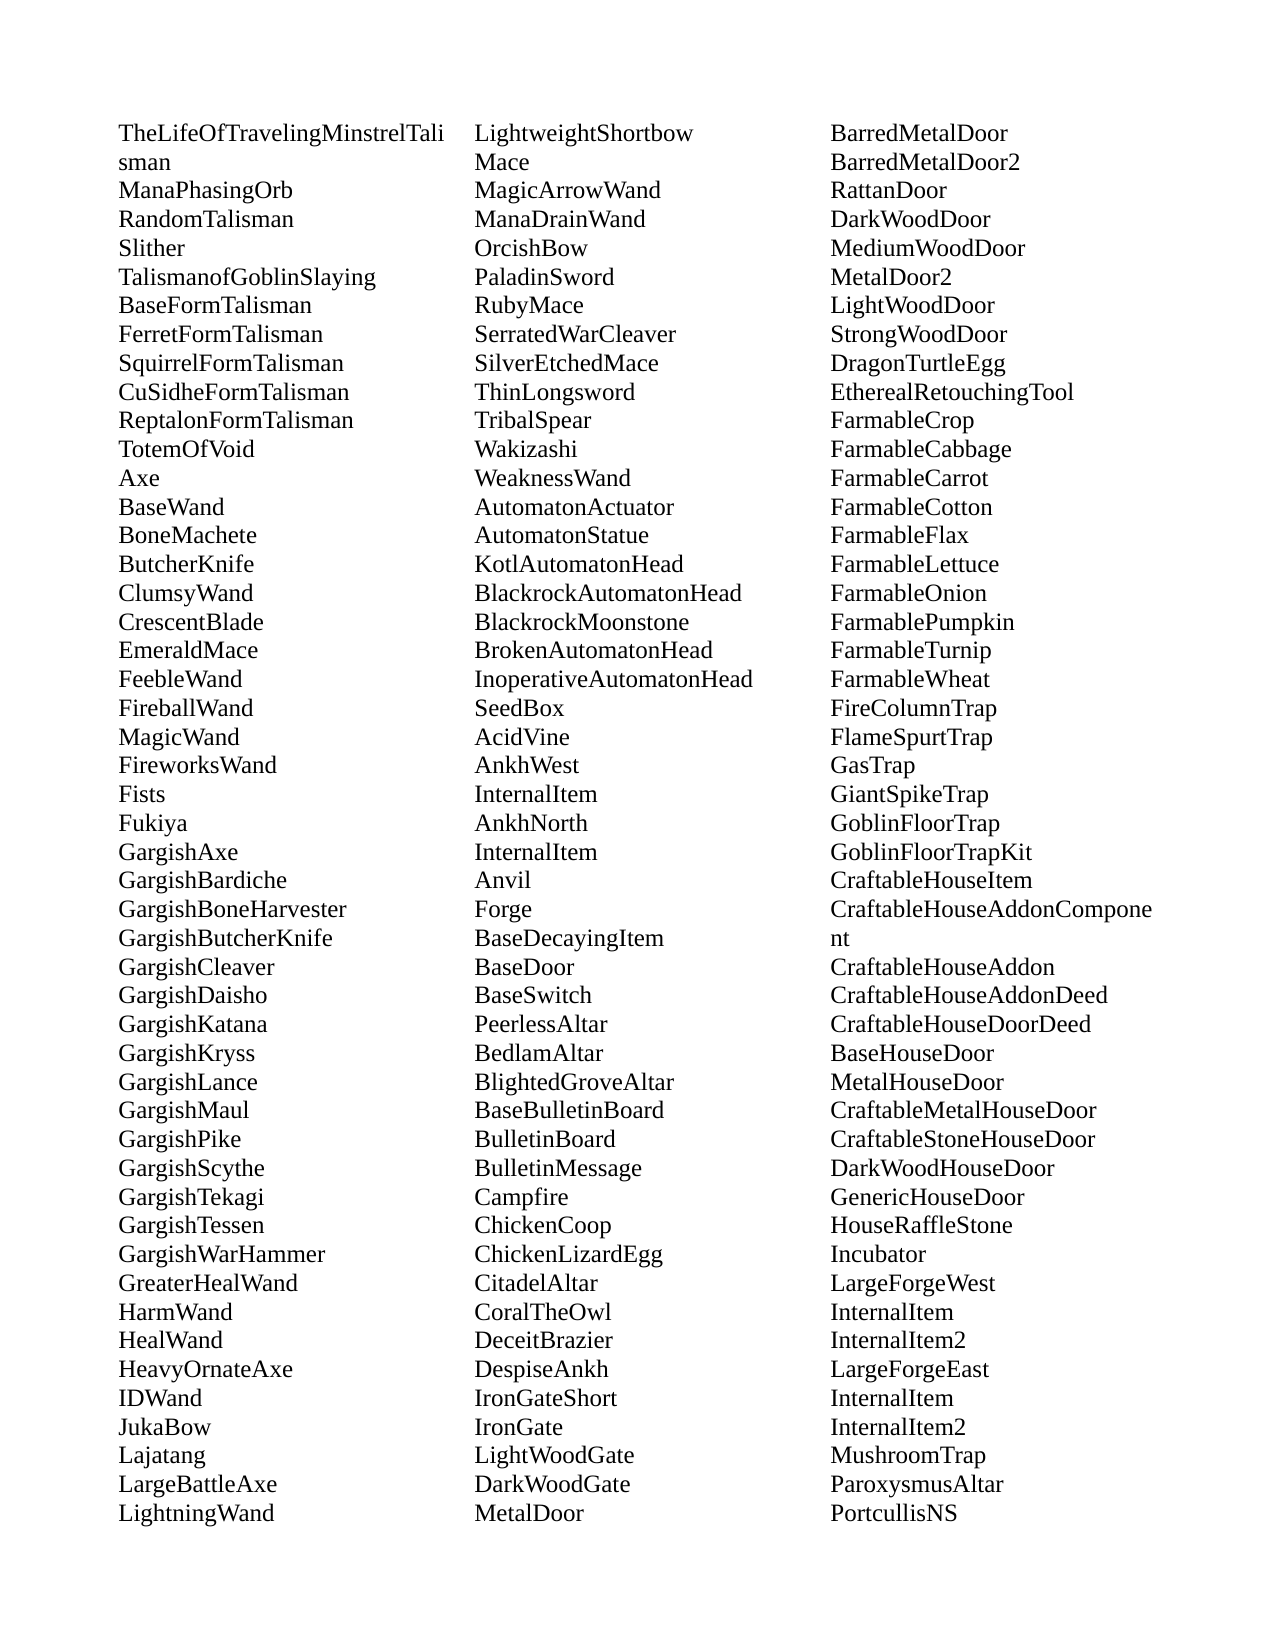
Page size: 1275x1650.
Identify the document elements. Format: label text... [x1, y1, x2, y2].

text LightWoodGate [474, 1441, 801, 1469]
text FarmableCrop [830, 406, 1157, 434]
text CoralTheOwl [474, 1297, 801, 1326]
text HouseRaffleStone [830, 1211, 1157, 1239]
text DarkWoodHouseDoor [830, 1153, 1157, 1182]
text TotemOfVoid [118, 434, 445, 463]
text KotlAutomatonHead [474, 549, 801, 578]
text MetalDoor [474, 1498, 801, 1527]
text FarmableTurnip [830, 636, 1157, 664]
text LargeForgeWest [830, 1268, 1157, 1297]
text LightweightShortbow [474, 118, 801, 147]
text IronGate [474, 1412, 801, 1441]
text OrcishBow [474, 233, 801, 262]
text BlackrockAutomatonHead [474, 578, 801, 607]
text GargishKryss [118, 1038, 445, 1067]
text InternalItem [474, 837, 801, 866]
text InoperativeAutomatonHead [474, 664, 801, 693]
text GargishLance [118, 1067, 445, 1096]
text MagicWand [118, 722, 445, 751]
text GargishKatana [118, 1009, 445, 1038]
text InternalItem [830, 1383, 1157, 1412]
text BarredMetalDoor2 [830, 147, 1157, 176]
text HealWand [118, 1326, 445, 1354]
text CrescentBlade [118, 607, 445, 636]
text LightningWand [118, 1498, 445, 1527]
text FerretFormTalisman [118, 319, 445, 348]
text BrokenAutomatonHead [474, 636, 801, 664]
text Axe [118, 463, 445, 492]
text BoneMachete [118, 521, 445, 549]
text GargishAxe [118, 837, 445, 866]
text Lajatang [118, 1441, 445, 1469]
text ThinLongsword [474, 377, 801, 406]
text Incubator [830, 1239, 1157, 1268]
text FarmableCabbage [830, 434, 1157, 463]
text AnkhNorth [474, 808, 801, 837]
text IDWand [118, 1383, 445, 1412]
text MetalDoor2 [830, 262, 1157, 291]
text FireworksWand [118, 751, 445, 779]
text ChickenCoop [474, 1211, 801, 1239]
text BaseHouseDoor [830, 1038, 1157, 1067]
text EmeraldMace [118, 636, 445, 664]
text BaseFormTalisman [118, 291, 445, 319]
text InternalItem [474, 779, 801, 808]
text Forge [474, 894, 801, 923]
text RattanDoor [830, 176, 1157, 204]
text CraftableHouseAddonComponent [830, 894, 1157, 952]
text FarmableLettuce [830, 549, 1157, 578]
text GargishBoneHarvester [118, 894, 445, 923]
text InternalItem2 [830, 1412, 1157, 1441]
text FarmableCotton [830, 492, 1157, 521]
text BaseDecayingItem [474, 923, 801, 952]
text RandomTalisman [118, 204, 445, 233]
text ChickenLizardEgg [474, 1239, 801, 1268]
text PortcullisNS [830, 1498, 1157, 1527]
text AutomatonActuator [474, 492, 801, 521]
text AnkhWest [474, 751, 801, 779]
text BaseWand [118, 492, 445, 521]
text SeedBox [474, 693, 801, 722]
text GenericHouseDoor [830, 1182, 1157, 1211]
text TheLifeOfTravelingMinstrelTalisman [118, 118, 445, 176]
text MetalHouseDoor [830, 1067, 1157, 1096]
text GargishWarHammer [118, 1239, 445, 1268]
text SquirrelFormTalisman [118, 348, 445, 377]
text MagicArrowWand [474, 176, 801, 204]
text CraftableHouseItem [830, 866, 1157, 894]
text ManaDrainWand [474, 204, 801, 233]
text BaseBulletinBoard [474, 1096, 801, 1124]
text TribalSpear [474, 406, 801, 434]
text CraftableHouseAddonDeed [830, 981, 1157, 1009]
text Fukiya [118, 808, 445, 837]
text GasTrap [830, 751, 1157, 779]
text GargishDaisho [118, 981, 445, 1009]
text Anvil [474, 866, 801, 894]
text DeceitBrazier [474, 1326, 801, 1354]
text GargishCleaver [118, 952, 445, 981]
text InternalItem2 [830, 1326, 1157, 1354]
text CuSidheFormTalisman [118, 377, 445, 406]
text GargishMaul [118, 1096, 445, 1124]
text GoblinFloorTrapKit [830, 837, 1157, 866]
text FarmableFlax [830, 521, 1157, 549]
text MediumWoodDoor [830, 233, 1157, 262]
text CraftableStoneHouseDoor [830, 1124, 1157, 1153]
text JukaBow [118, 1412, 445, 1441]
text FarmableOnion [830, 578, 1157, 607]
text StrongWoodDoor [830, 319, 1157, 348]
text LightWoodDoor [830, 291, 1157, 319]
text FireballWand [118, 693, 445, 722]
text CraftableHouseAddon [830, 952, 1157, 981]
text EtherealRetouchingTool [830, 377, 1157, 406]
text Slither [118, 233, 445, 262]
text FireColumnTrap [830, 693, 1157, 722]
text BulletinMessage [474, 1153, 801, 1182]
text ButcherKnife [118, 549, 445, 578]
text FeebleWand [118, 664, 445, 693]
text HeavyOrnateAxe [118, 1354, 445, 1383]
text DragonTurtleEgg [830, 348, 1157, 377]
text FlameSpurtTrap [830, 722, 1157, 751]
text LargeForgeEast [830, 1354, 1157, 1383]
text CraftableMetalHouseDoor [830, 1096, 1157, 1124]
text PaladinSword [474, 262, 801, 291]
text LargeBattleAxe [118, 1469, 445, 1498]
text BlightedGroveAltar [474, 1067, 801, 1096]
text TalismanofGoblinSlaying [118, 262, 445, 291]
text BlackrockMoonstone [474, 607, 801, 636]
text GargishTessen [118, 1211, 445, 1239]
text SerratedWarCleaver [474, 319, 801, 348]
text InternalItem [830, 1297, 1157, 1326]
text CraftableHouseDoorDeed [830, 1009, 1157, 1038]
text AcidVine [474, 722, 801, 751]
text IronGateShort [474, 1383, 801, 1412]
text Mace [474, 147, 801, 176]
text GargishBardiche [118, 866, 445, 894]
text GargishTekagi [118, 1182, 445, 1211]
text Wakizashi [474, 434, 801, 463]
text RubyMace [474, 291, 801, 319]
text PeerlessAltar [474, 1009, 801, 1038]
text SilverEtchedMace [474, 348, 801, 377]
text WeaknessWand [474, 463, 801, 492]
text GargishButcherKnife [118, 923, 445, 952]
text ManaPhasingOrb [118, 176, 445, 204]
text MushroomTrap [830, 1441, 1157, 1469]
text FarmableCarrot [830, 463, 1157, 492]
text FarmableWheat [830, 664, 1157, 693]
text BedlamAltar [474, 1038, 801, 1067]
text ClumsyWand [118, 578, 445, 607]
text DarkWoodDoor [830, 204, 1157, 233]
text GargishPike [118, 1124, 445, 1153]
text BaseDoor [474, 952, 801, 981]
text DespiseAnkh [474, 1354, 801, 1383]
text ParoxysmusAltar [830, 1469, 1157, 1498]
text CitadelAltar [474, 1268, 801, 1297]
text GargishScythe [118, 1153, 445, 1182]
text GreaterHealWand [118, 1268, 445, 1297]
text BaseSwitch [474, 981, 801, 1009]
text BarredMetalDoor [830, 118, 1157, 147]
text AutomatonStatue [474, 521, 801, 549]
text Fists [118, 779, 445, 808]
text ReptalonFormTalisman [118, 406, 445, 434]
text DarkWoodGate [474, 1469, 801, 1498]
text FarmablePumpkin [830, 607, 1157, 636]
text GiantSpikeTrap [830, 779, 1157, 808]
text Campfire [474, 1182, 801, 1211]
text GoblinFloorTrap [830, 808, 1157, 837]
text BulletinBoard [474, 1124, 801, 1153]
text HarmWand [118, 1297, 445, 1326]
